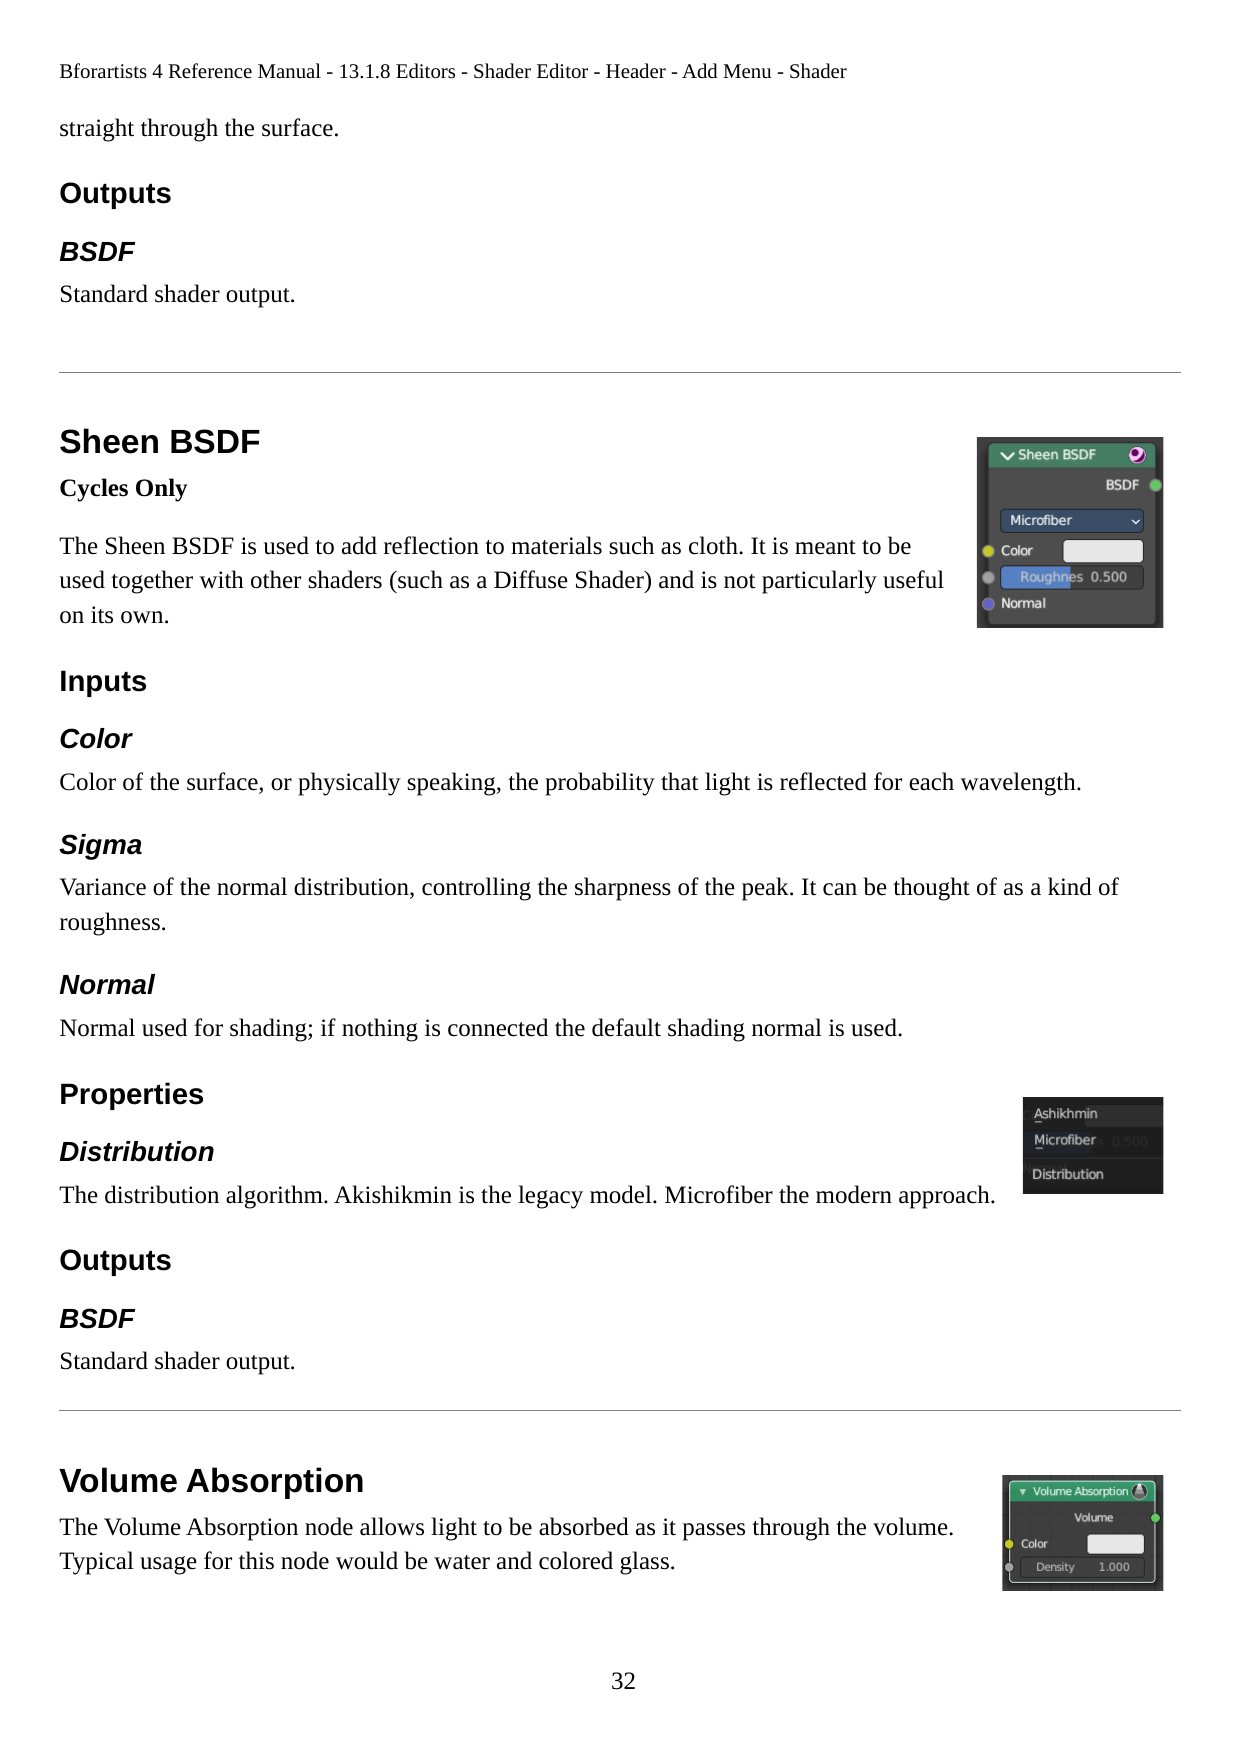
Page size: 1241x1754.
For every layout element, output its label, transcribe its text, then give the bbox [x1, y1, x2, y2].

subtitle Inputs [59, 663, 1181, 697]
text straight through the surface. [59, 113, 1181, 141]
subtitle Normal [59, 968, 1181, 1000]
text Variance of the normal distribution, controlling the sharpness of the peak. It can be thought of as a kind of roughness. [59, 872, 1181, 936]
subtitle Volume Absorption [59, 1461, 1181, 1499]
text [1164, 473, 1181, 502]
subtitle Sigma [59, 828, 1181, 860]
subtitle Outputs [59, 1243, 1181, 1277]
text Standard shader output. [59, 1346, 1181, 1375]
text The Sheen BSDF is used to add reflection to materials such as cloth. It is meant to be used together with other shaders (such as a Diffuse Shader) and is not particularly useful on its own. [59, 531, 976, 628]
text The distribution algorithm. Akishikmin is the legacy model. Microfiber the modern approach. [59, 1180, 1181, 1208]
text The Volume Absorption node allows light to be absorbed as it passes through the volume. Typical usage for this node would be water and colored glass. [59, 1512, 1002, 1575]
subtitle BSDF [59, 235, 1181, 267]
subtitle BSDF [59, 1302, 1181, 1334]
subtitle Properties [59, 1077, 1181, 1110]
picture [976, 437, 1164, 628]
picture [1002, 1475, 1164, 1591]
text Standard shader output. [59, 279, 1181, 308]
text Cycles Only [59, 473, 976, 502]
text Color of the surface, or physically speaking, the probability that light is reflected for each wavelength. [59, 767, 1181, 795]
subtitle Color [59, 722, 1181, 754]
subtitle Outputs [59, 176, 1181, 210]
subtitle Distribution [59, 1135, 1022, 1167]
picture [1022, 1097, 1164, 1194]
text Normal used for shading; if nothing is connected the default shading normal is used. [59, 1013, 1181, 1042]
subtitle Sheen BSDF [59, 422, 1181, 461]
subtitle [1164, 1135, 1181, 1167]
